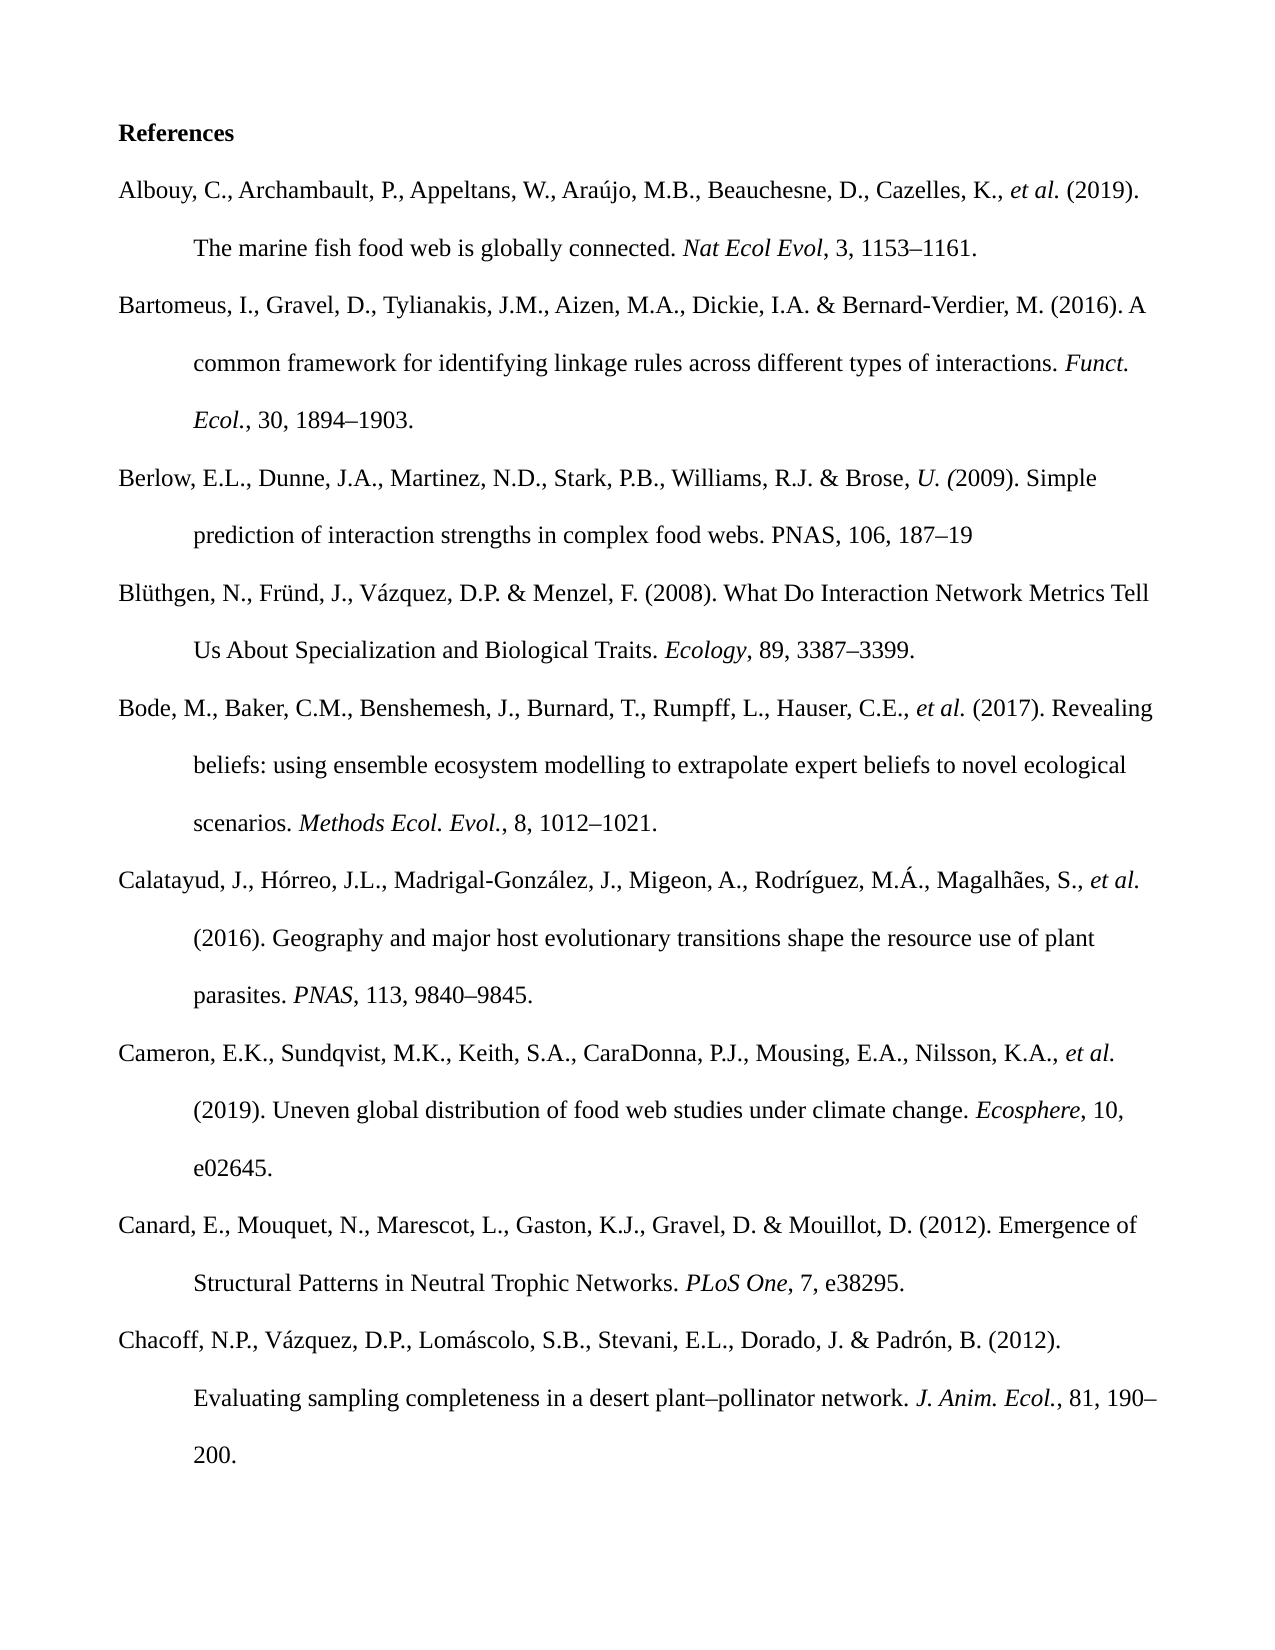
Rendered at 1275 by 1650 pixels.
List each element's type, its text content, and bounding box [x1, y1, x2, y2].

text Blüthgen, N., Fründ, J., Vázquez, D.P. & Menzel, F. (2008). What Do Interaction Network Metrics Tell Us About Specialization and Biological Traits. Ecology, 89, 3387–3399. [118, 578, 1157, 664]
text Cameron, E.K., Sundqvist, M.K., Keith, S.A., CaraDonna, P.J., Mousing, E.A., Nilsson, K.A., et al. (2019). Uneven global distribution of food web studies under climate change. Ecosphere, 10, e02645. [118, 1038, 1157, 1182]
text References [118, 118, 1157, 147]
text Calatayud, J., Hórreo, J.L., Madrigal-González, J., Migeon, A., Rodríguez, M.Á., Magalhães, S., et al. (2016). Geography and major host evolutionary transitions shape the resource use of plant parasites. PNAS, 113, 9840–9845. [118, 866, 1157, 1009]
text Albouy, C., Archambault, P., Appeltans, W., Araújo, M.B., Beauchesne, D., Cazelles, K., et al. (2019). The marine fish food web is globally connected. Nat Ecol Evol, 3, 1153–1161. [118, 176, 1157, 262]
text Canard, E., Mouquet, N., Marescot, L., Gaston, K.J., Gravel, D. & Mouillot, D. (2012). Emergence of Structural Patterns in Neutral Trophic Networks. PLoS One, 7, e38295. [118, 1211, 1157, 1297]
text Chacoff, N.P., Vázquez, D.P., Lomáscolo, S.B., Stevani, E.L., Dorado, J. & Padrón, B. (2012). Evaluating sampling completeness in a desert plant–pollinator network. J. Anim. Ecol., 81, 190–200. [118, 1326, 1157, 1469]
text Bartomeus, I., Gravel, D., Tylianakis, J.M., Aizen, M.A., Dickie, I.A. & Bernard-Verdier, M. (2016). A common framework for identifying linkage rules across different types of interactions. Funct. Ecol., 30, 1894–1903. [118, 291, 1157, 434]
text Bode, M., Baker, C.M., Benshemesh, J., Burnard, T., Rumpff, L., Hauser, C.E., et al. (2017). Revealing beliefs: using ensemble ecosystem modelling to extrapolate expert beliefs to novel ecological scenarios. Methods Ecol. Evol., 8, 1012–1021. [118, 693, 1157, 837]
text Berlow, E.L., Dunne, J.A., Martinez, N.D., Stark, P.B., Williams, R.J. & Brose, U. (2009). Simple prediction of interaction strengths in complex food webs. PNAS, 106, 187–19 [118, 463, 1157, 549]
